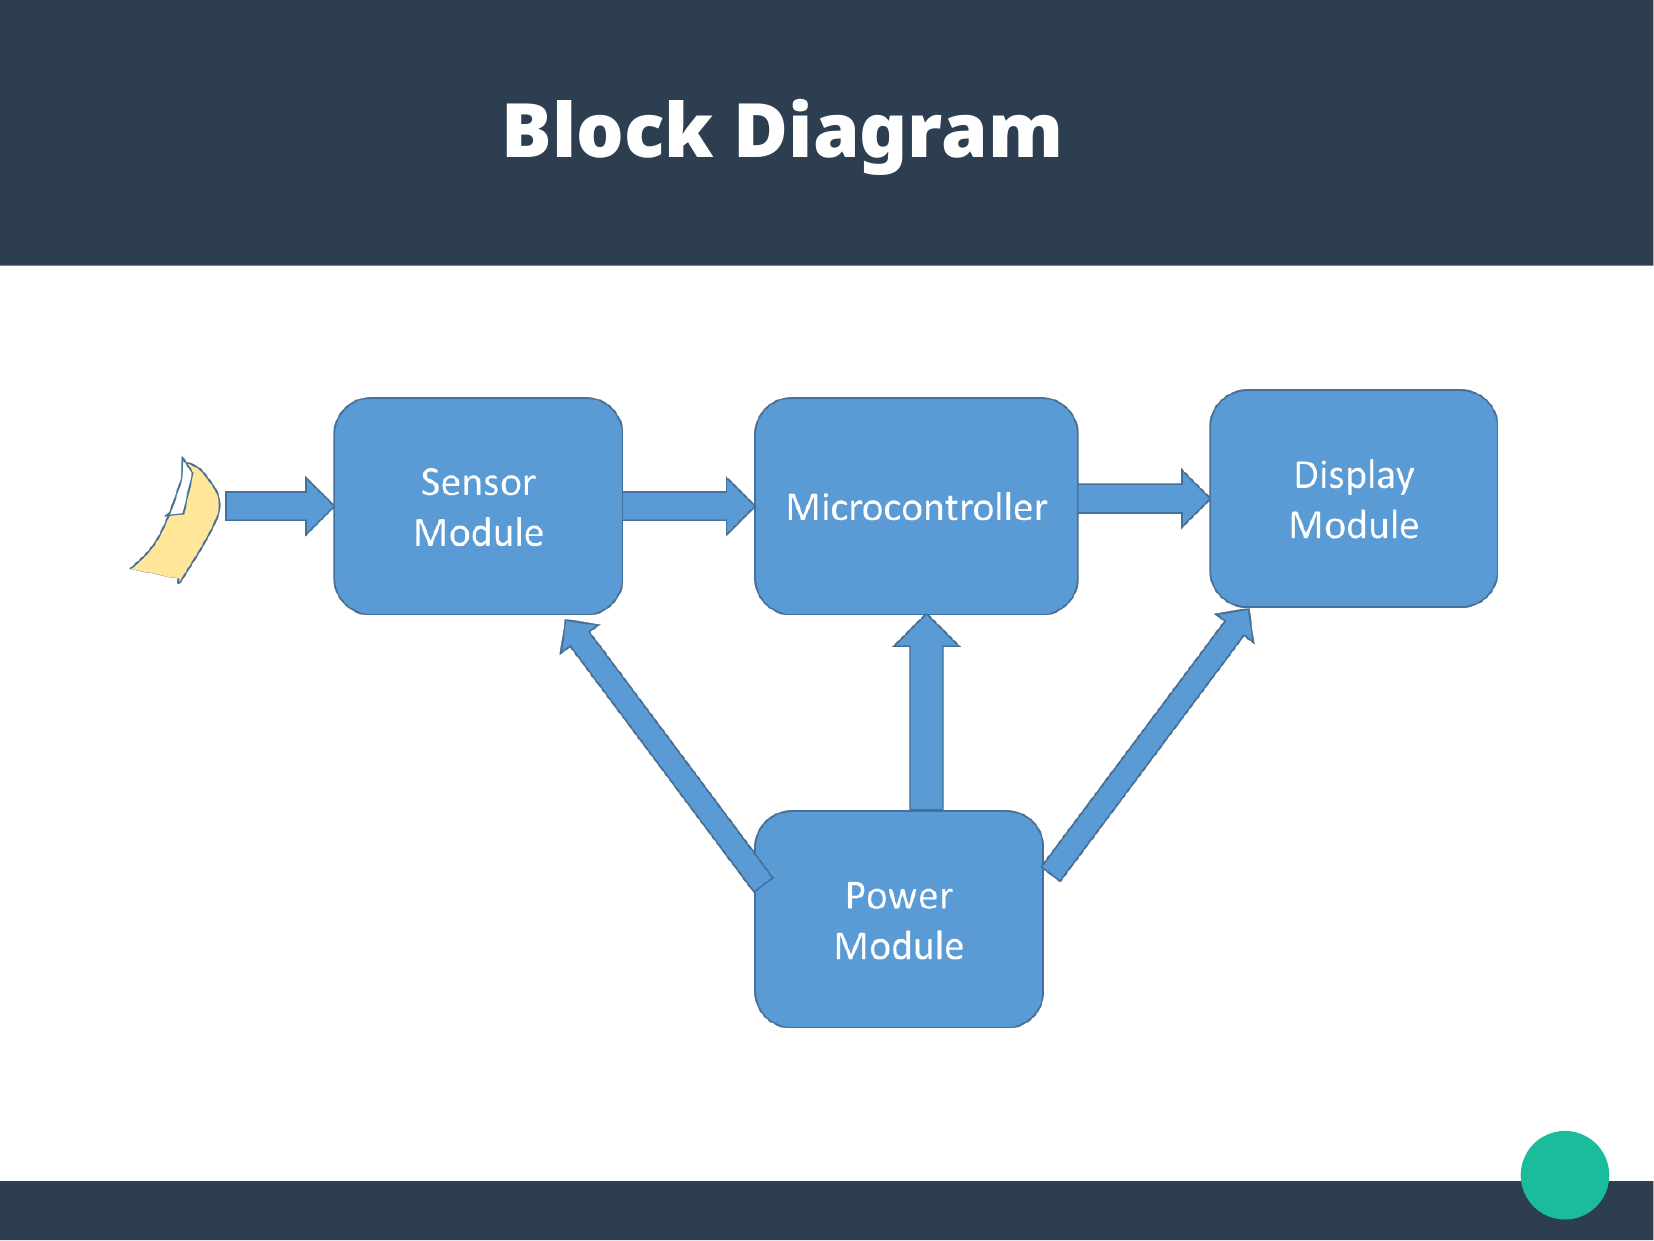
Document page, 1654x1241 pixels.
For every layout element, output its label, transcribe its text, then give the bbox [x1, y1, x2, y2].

picture [129, 389, 1498, 1028]
title Block Diagram [59, 49, 1595, 207]
